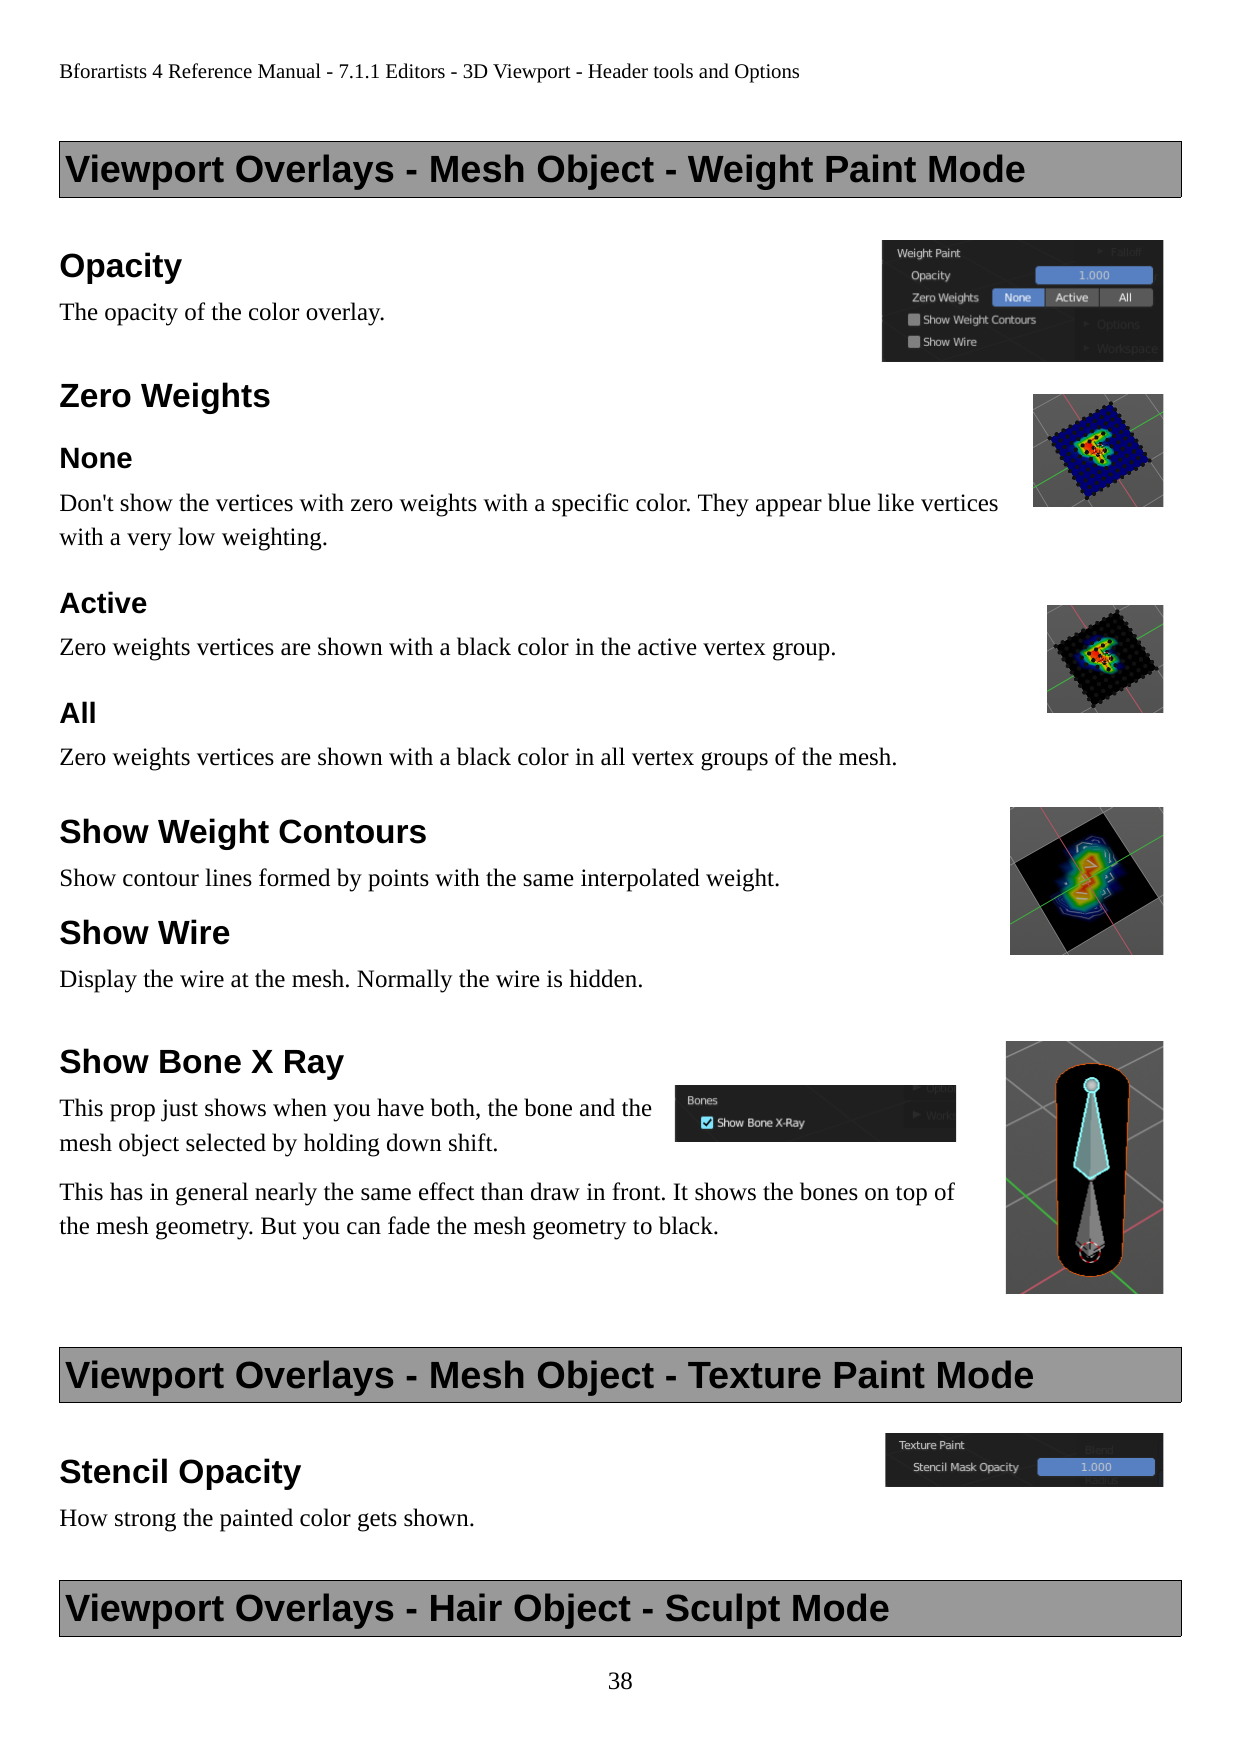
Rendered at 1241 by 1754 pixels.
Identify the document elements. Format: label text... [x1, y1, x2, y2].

picture [1033, 394, 1164, 507]
picture [674, 1085, 957, 1142]
subtitle Stencil Opacity [59, 1451, 1181, 1490]
text Show contour lines formed by points with the same interpolated weight. [59, 863, 1010, 892]
text Display the wire at the mesh. Normally the wire is hidden. [59, 964, 1181, 992]
text This prop just shows when you have both, the bone and the mesh object selected by holding down shift. [59, 1093, 1005, 1156]
text Zero weights vertices are shown with a black color in the active vertex group. [59, 632, 1047, 661]
picture [885, 1433, 1164, 1487]
subtitle Active [59, 586, 1181, 619]
subtitle [1164, 812, 1181, 851]
subtitle Zero Weights [59, 376, 1181, 414]
text The opacity of the color overlay. [59, 297, 881, 326]
table_header Viewport Overlays - Hair Object - Sculpt Mode [60, 1581, 1181, 1636]
subtitle Show Wire [59, 913, 1010, 951]
subtitle Show Bone X Ray [59, 1042, 1005, 1081]
subtitle None [59, 441, 1033, 475]
subtitle Opacity [59, 246, 881, 285]
picture [1010, 807, 1164, 955]
text How strong the painted color gets shown. [59, 1503, 1181, 1531]
subtitle [1164, 246, 1181, 285]
picture [1047, 605, 1164, 713]
subtitle [1164, 913, 1181, 951]
subtitle [1164, 441, 1181, 475]
picture [1005, 1041, 1164, 1294]
picture [881, 240, 1164, 362]
subtitle All [59, 696, 1181, 729]
subtitle [1164, 1042, 1181, 1081]
table_header Viewport Overlays - Mesh Object - Weight Paint Mode [60, 142, 1181, 197]
table_header Viewport Overlays - Mesh Object - Texture Paint Mode [60, 1348, 1181, 1402]
subtitle Show Weight Contours [59, 812, 1010, 851]
text Zero weights vertices are shown with a black color in all vertex groups of the mesh. [59, 742, 1181, 771]
text This has in general nearly the same effect than draw in front. It shows the bones on top of the mesh geometry. But you can fade the mesh geometry to black. [59, 1177, 1005, 1240]
text Don't show the vertices with zero weights with a specific color. They appear blue like vertices with a very low weighting. [59, 488, 1181, 551]
